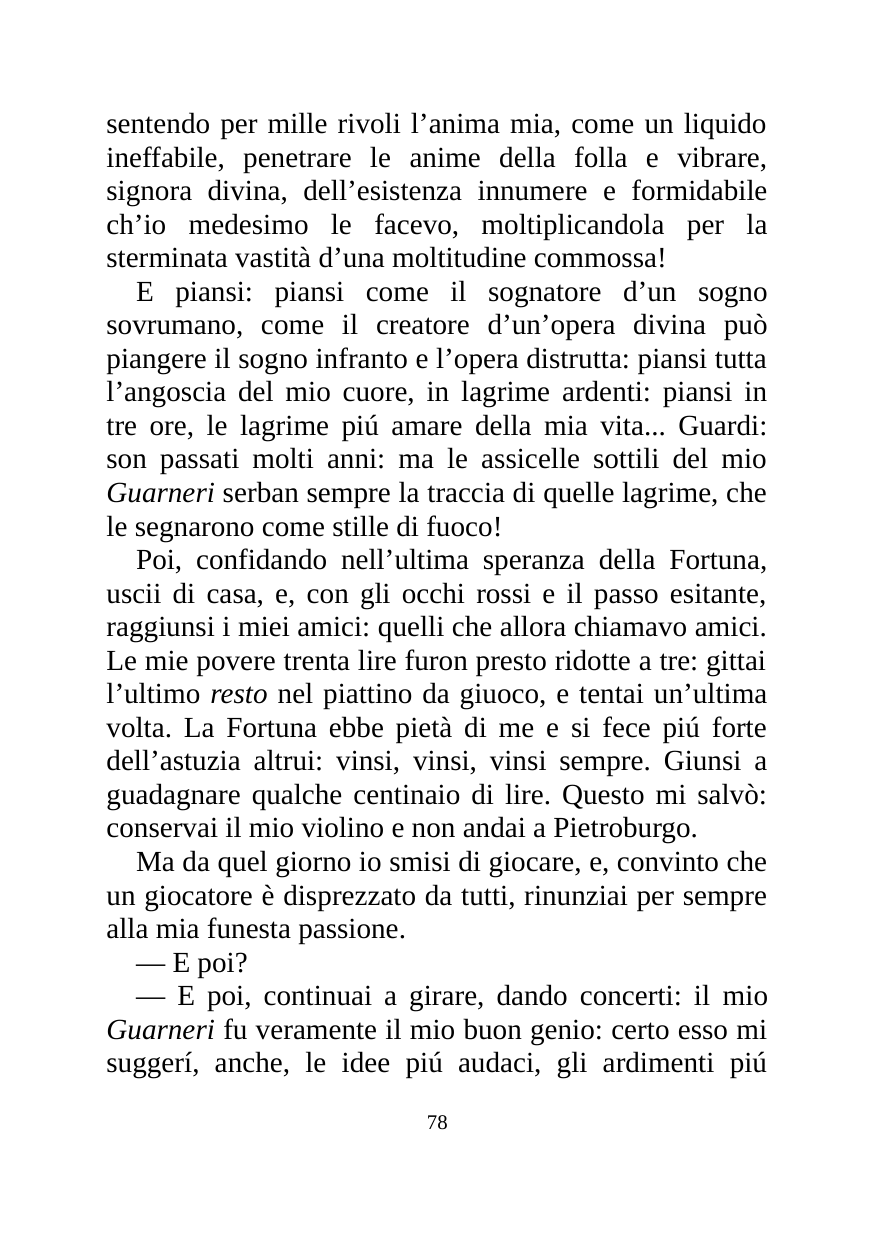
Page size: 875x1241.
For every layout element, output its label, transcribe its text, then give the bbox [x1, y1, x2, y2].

text Poi, confidando nell’ultima speranza della Fortuna, uscii di casa, e, con gli occhi rossi e il passo esitante, raggiunsi i miei amici: quelli che allora chiamavo amici. Le mie povere trenta lire furon presto ridotte a tre: gittai l’ultimo resto nel piattino da giuoco, e tentai un’ultima volta. La Fortuna ebbe pietà di me e si fece piú forte dell’astuzia altrui: vinsi, vinsi, vinsi sempre. Giunsi a guadagnare qualche centinaio di lire. Questo mi salvò: conservai il mio violino e non andai a Pietroburgo. [106, 542, 768, 844]
text — E poi, continuai a girare, dando concerti: il mio Guarneri fu veramente il mio buon genio: certo esso mi suggerí, anche, le idee piú audaci, gli ardimenti piú [106, 978, 768, 1079]
text Ma da quel giorno io smisi di giocare, e, convinto che un giocatore è disprezzato da tutti, rinunziai per sempre alla mia funesta passione. [106, 844, 768, 945]
text E piansi: piansi come il sognatore d’un sogno sovrumano, come il creatore d’un’opera divina può piangere il sogno infranto e l’opera distrutta: piansi tutta l’angoscia del mio cuore, in lagrime ardenti: piansi in tre ore, le lagrime piú amare della mia vita... Guardi: son passati molti anni: ma le assicelle sottili del mio Guarneri serban sempre la traccia di quelle lagrime, che le segnarono come stille di fuoco! [106, 274, 768, 542]
text — E poi? [106, 945, 768, 978]
text sentendo per mille rivoli l’anima mia, come un liquido ineffabile, penetrare le anime della folla e vibrare, signora divina, dell’esistenza innumere e formidabile ch’io medesimo le facevo, moltiplicandola per la sterminata vastità d’una moltitudine commossa! [106, 106, 768, 274]
